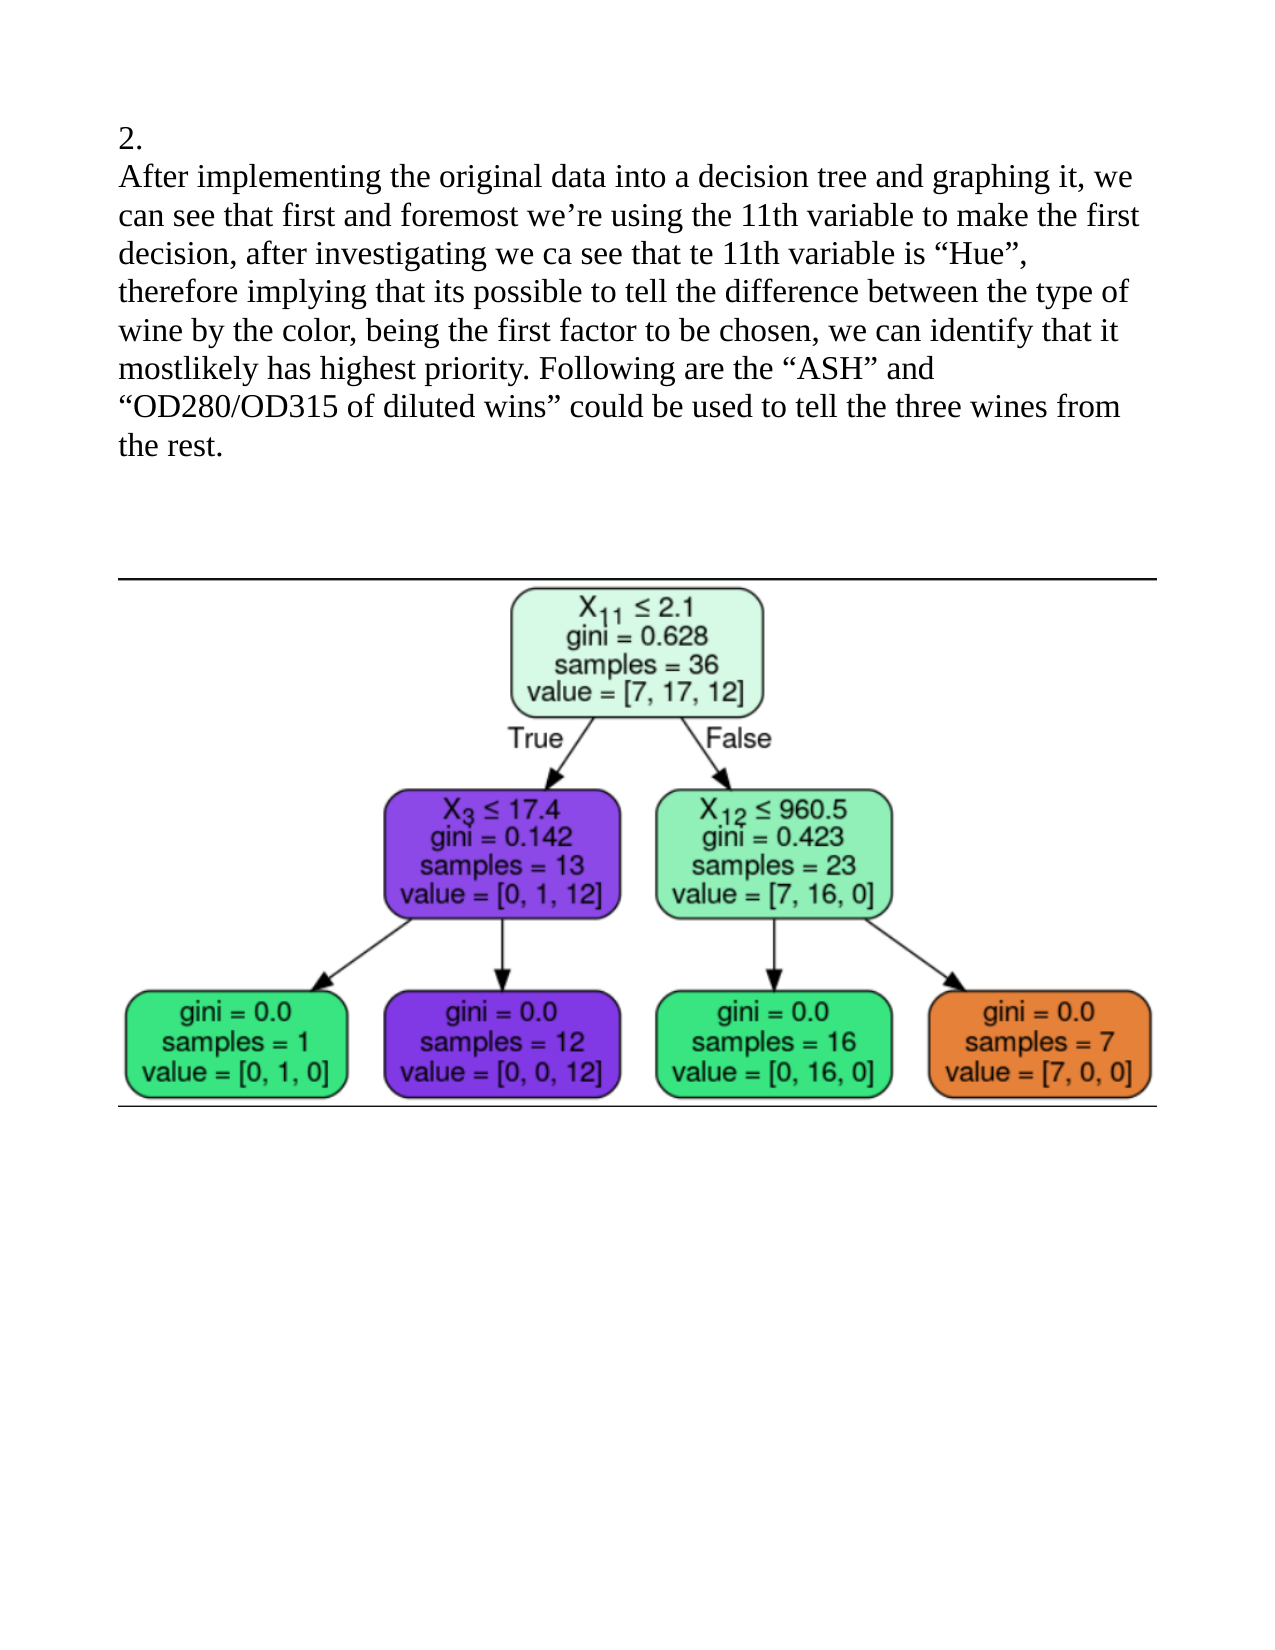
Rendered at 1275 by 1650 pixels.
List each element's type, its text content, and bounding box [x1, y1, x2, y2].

text 2. [118, 118, 1157, 156]
text After implementing the original data into a decision tree and graphing it, we can see that first and foremost we’re using the 11th variable to make the first decision, after investigating we ca see that te 11th variable is “Hue”, therefore implying that its possible to tell the difference between the type of wine by the color, being the first factor to be chosen, we can identify that it mostlikely has highest priority. Following are the “ASH” and “OD280/OD315 of diluted wins” could be used to tell the three wines from the rest. [118, 156, 1157, 463]
picture [118, 578, 1157, 1107]
